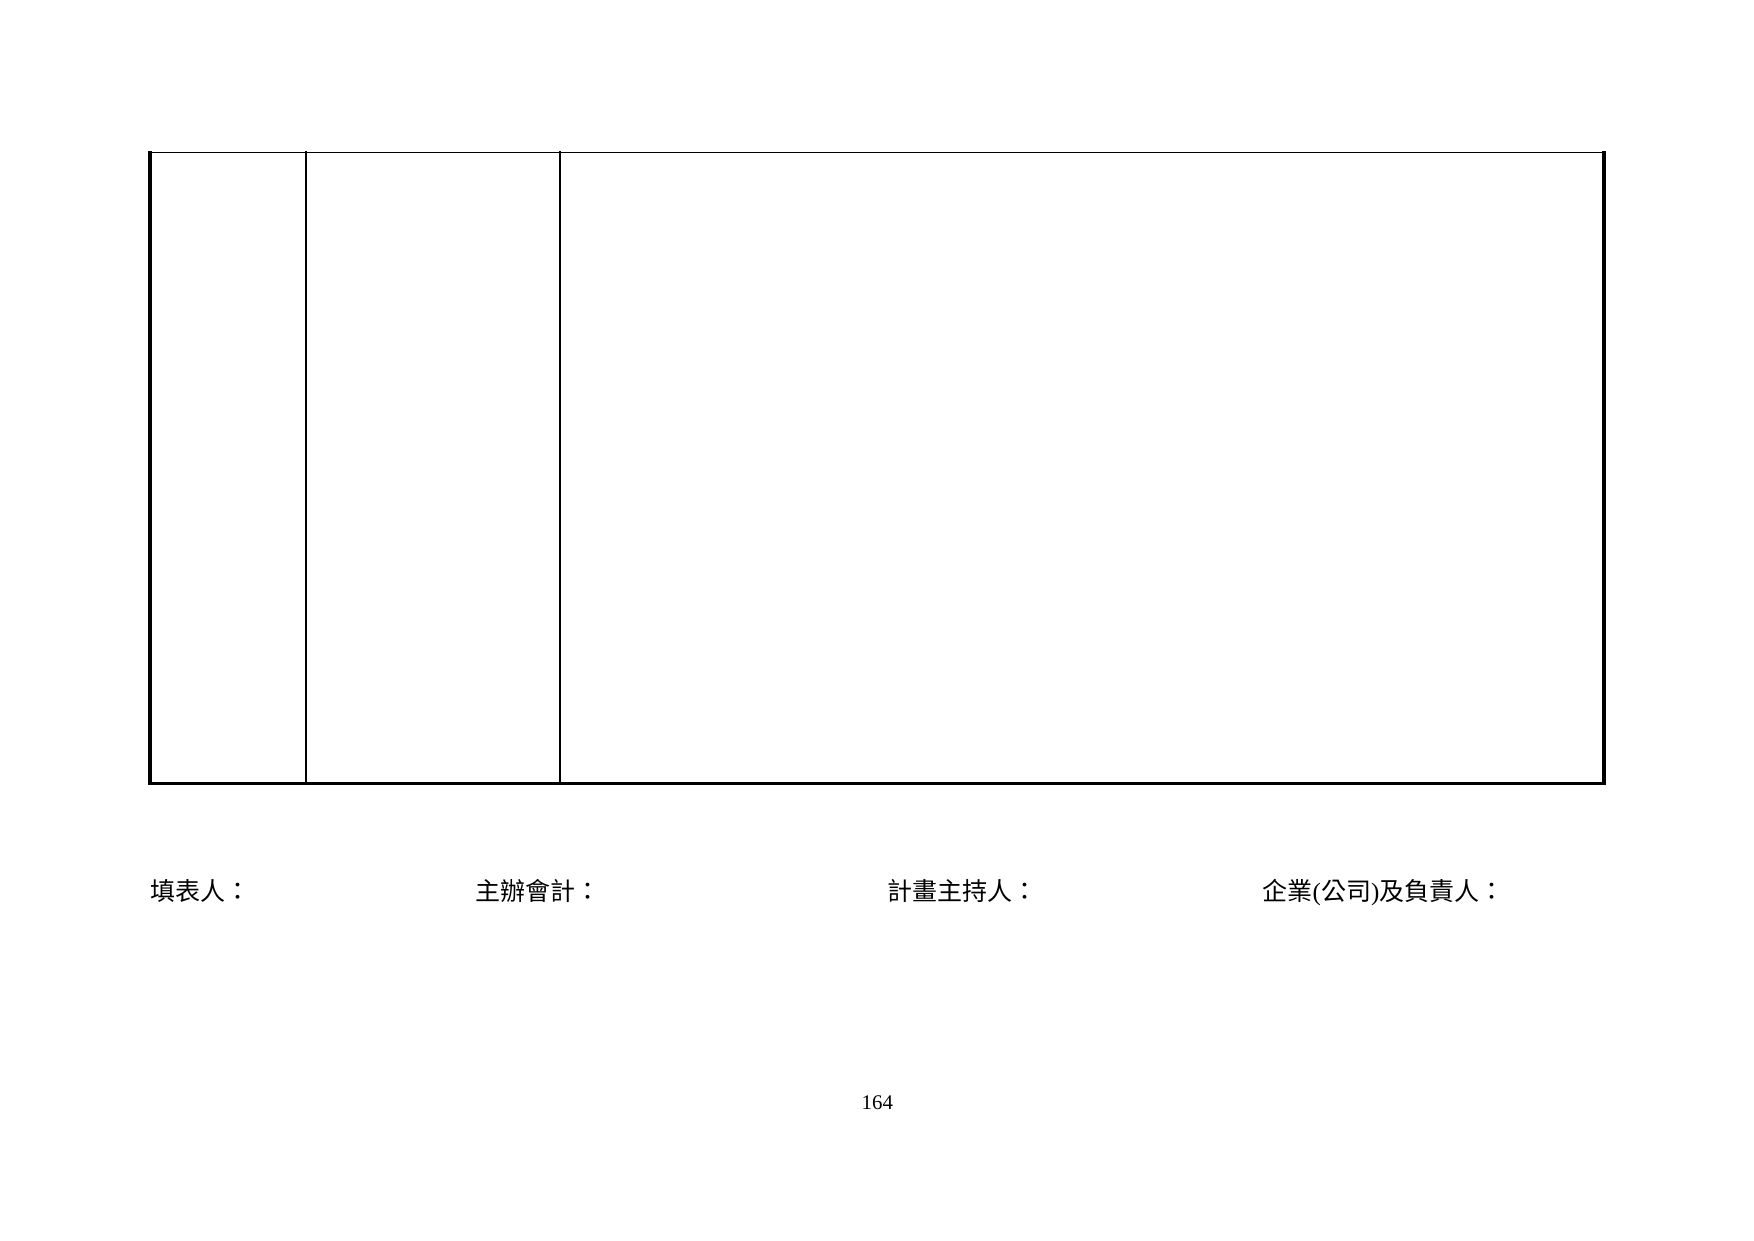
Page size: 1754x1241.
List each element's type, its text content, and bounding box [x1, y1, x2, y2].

text 填表人： 主辦會計： 計畫主持人： 企業(公司)及負責人： [150, 848, 1604, 910]
table_cell [561, 153, 1602, 782]
table_cell [152, 153, 305, 782]
table_cell [307, 153, 559, 782]
